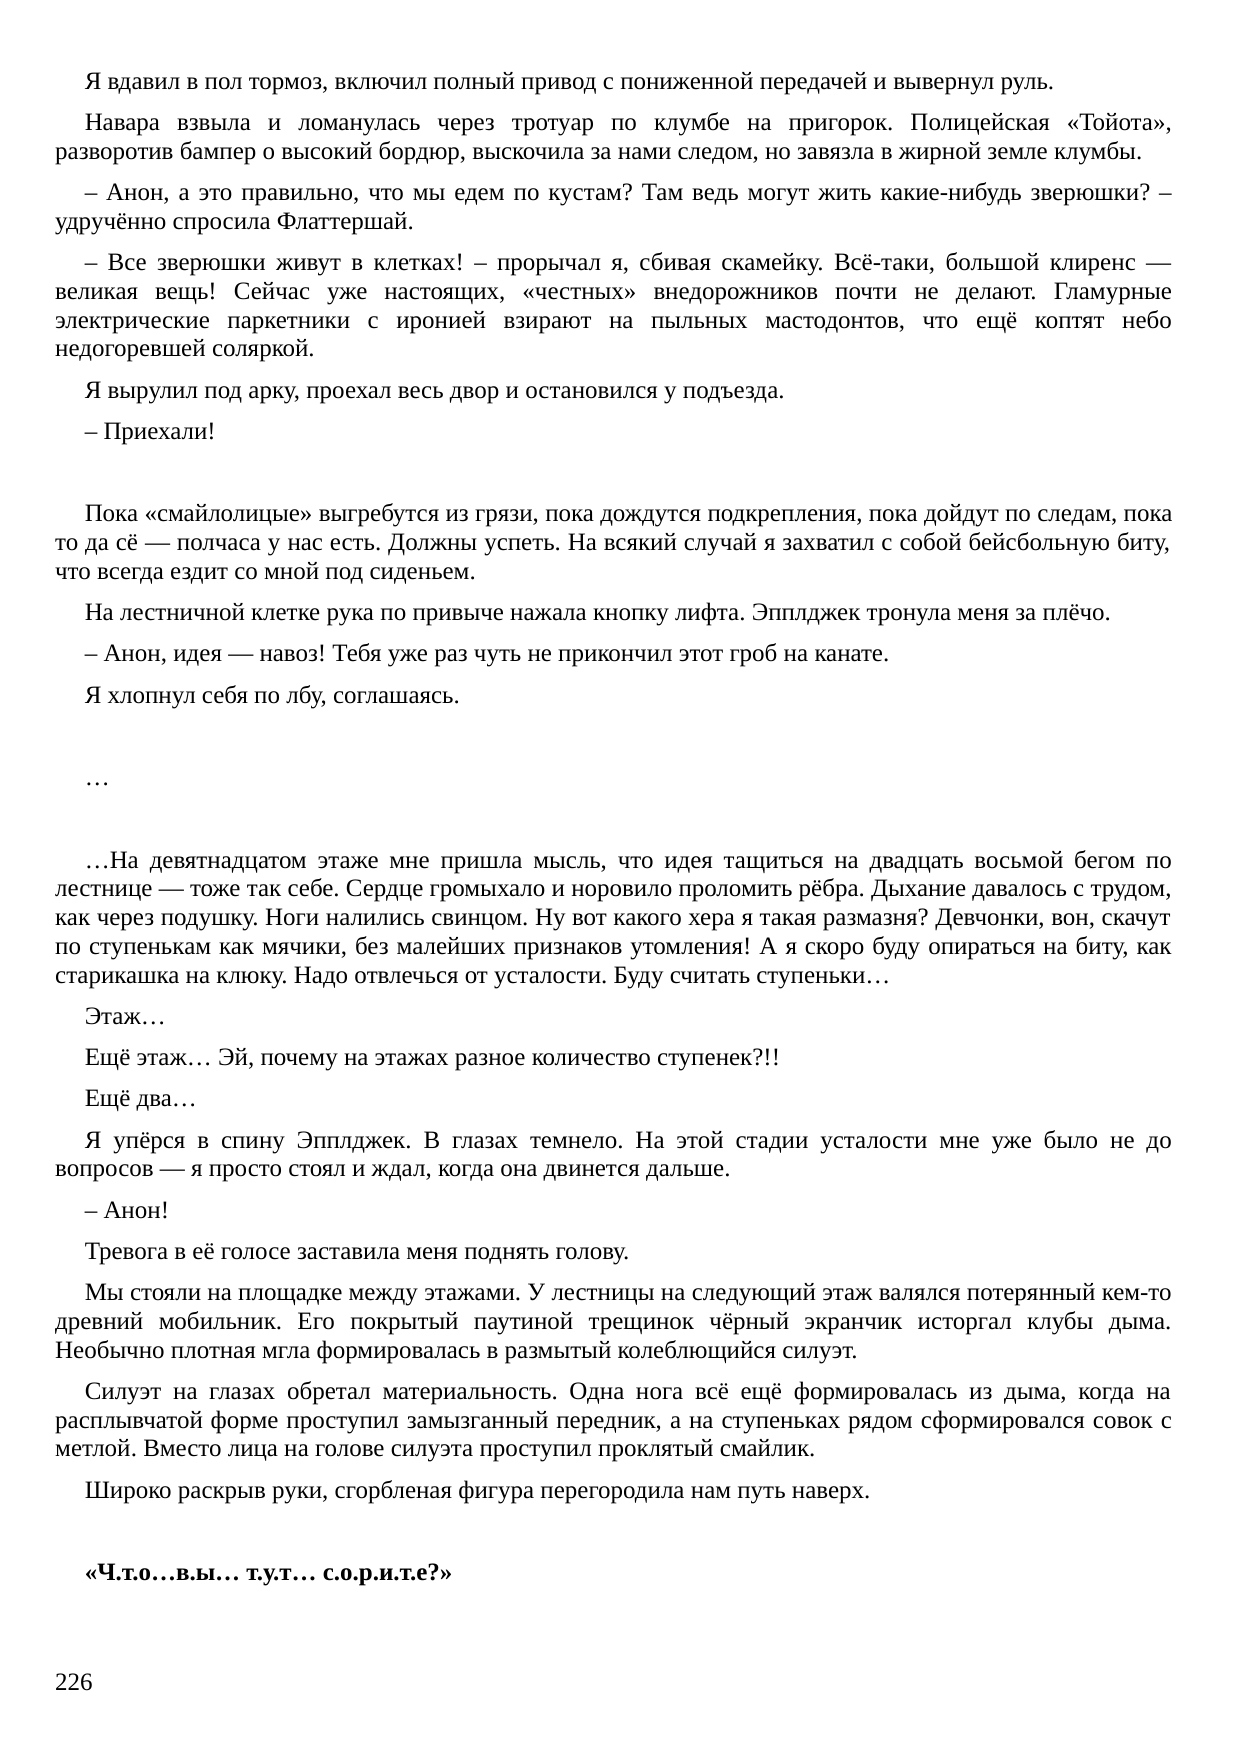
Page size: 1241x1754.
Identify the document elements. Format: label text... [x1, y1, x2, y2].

text Силуэт на глазах обретал материальность. Одна нога всё ещё формировалась из дыма, когда на расплывчатой форме проступил замызганный передник, а на ступеньках рядом сформировался совок с метлой. Вместо лица на голове силуэта проступил проклятый смайлик. [55, 1376, 1173, 1462]
text – Приехали! [55, 416, 1173, 445]
text Тревога в её голосе заставила меня поднять голову. [55, 1236, 1173, 1265]
text Я хлопнул себя по лбу, соглашаясь. [55, 680, 1173, 708]
text – Анон, идея — навоз! Тебя уже раз чуть не прикончил этот гроб на канате. [55, 638, 1173, 667]
text – Анон! [55, 1195, 1173, 1223]
text «Ч.т.о…в.ы… т.у.т… с.о.р.и.т.е?» [55, 1557, 1173, 1586]
text – Все зверюшки живут в клетках! – прорычал я, сбивая скамейку. Всё-таки, большой клиренс — великая вещь! Сейчас уже настоящих, «честных» внедорожников почти не делают. Гламурные электрические паркетники с иронией взирают на пыльных мастодонтов, что ещё коптят небо недогоревшей соляркой. [55, 247, 1173, 362]
text … [55, 762, 1173, 791]
text Этаж… [55, 1001, 1173, 1030]
text Навара взвыла и ломанулась через тротуар по клумбе на пригорок. Полицейская «Тойота», разворотив бампер о высокий бордюр, выскочила за нами следом, но завязла в жирной земле клумбы. [55, 107, 1173, 165]
text Широко раскрыв руки, сгорбленая фигура перегородила нам путь наверх. [55, 1475, 1173, 1503]
text Я вырулил под арку, проехал весь двор и остановился у подъезда. [55, 375, 1173, 403]
text Ещё этаж… Эй, почему на этажах разное количество ступенек?!! [55, 1042, 1173, 1071]
text Ещё два… [55, 1083, 1173, 1112]
text – Анон, а это правильно, что мы едем по кустам? Там ведь могут жить какие-нибудь зверюшки? – удручённо спросила Флаттершай. [55, 177, 1173, 235]
text На лестничной клетке рука по привыче нажала кнопку лифта. Эпплджек тронула меня за плёчо. [55, 597, 1173, 626]
text Я вдавил в пол тормоз, включил полный привод с пониженной передачей и вывернул руль. [55, 66, 1173, 95]
text …На девятнадцатом этаже мне пришла мысль, что идея тащиться на двадцать восьмой бегом по лестнице — тоже так себе. Сердце громыхало и норовило проломить рёбра. Дыхание давалось с трудом, как через подушку. Ноги налились свинцом. Ну вот какого хера я такая размазня? Девчонки, вон, скачут по ступенькам как мячики, без малейших признаков утомления! А я скоро буду опираться на биту, как старикашка на клюку. Надо отвлечься от усталости. Буду считать ступеньки… [55, 845, 1173, 988]
text Пока «смайлолицые» выгребутся из грязи, пока дождутся подкрепления, пока дойдут по следам, пока то да сё — полчаса у нас есть. Должны успеть. На всякий случай я захватил с собой бейсбольную биту, что всегда ездит со мной под сиденьем. [55, 498, 1173, 585]
text Я упёрся в спину Эпплджек. В глазах темнело. На этой стадии усталости мне уже было не до вопросов — я просто стоял и ждал, когда она двинется дальше. [55, 1125, 1173, 1182]
text Мы стояли на площадке между этажами. У лестницы на следующий этаж валялся потерянный кем-то древний мобильник. Его покрытый паутиной трещинок чёрный экранчик исторгал клубы дыма. Необычно плотная мгла формировалась в размытый колеблющийся силуэт. [55, 1277, 1173, 1363]
